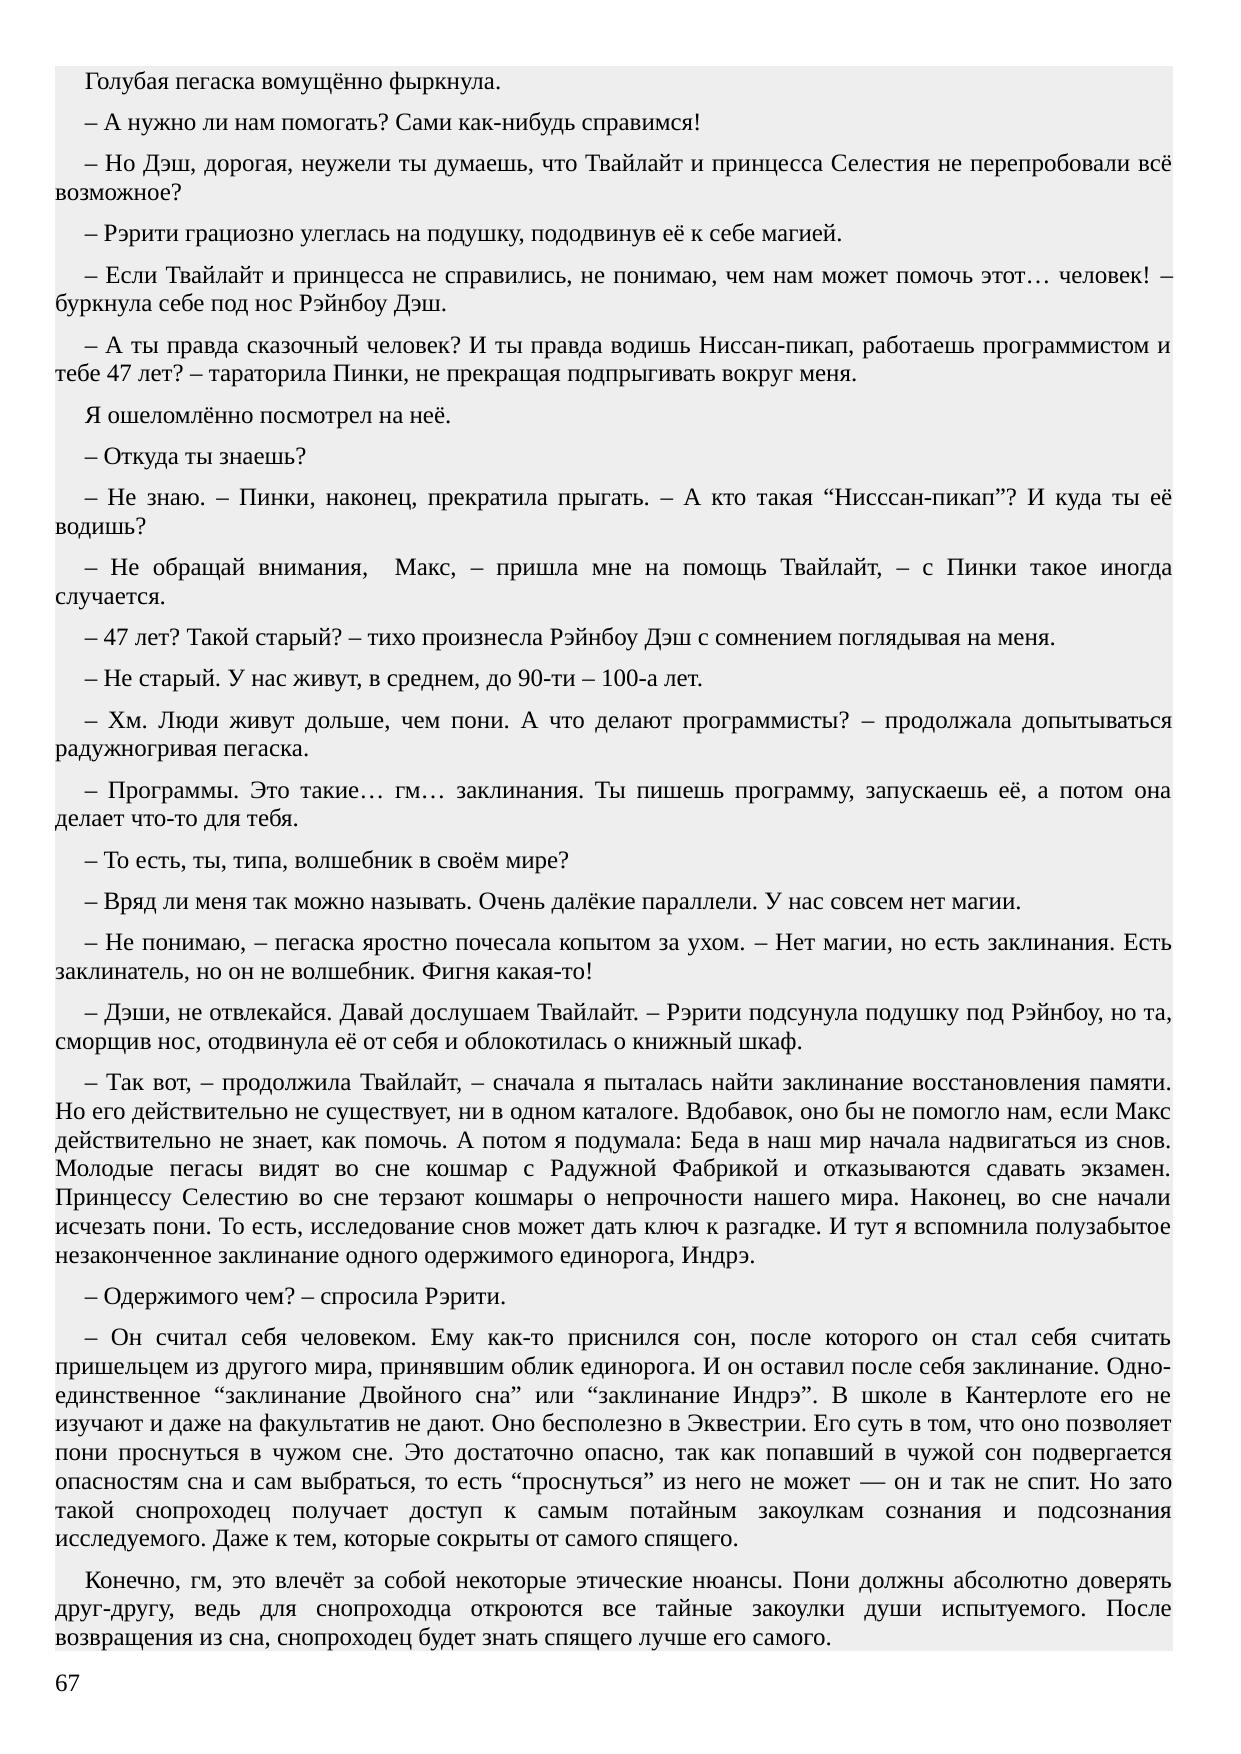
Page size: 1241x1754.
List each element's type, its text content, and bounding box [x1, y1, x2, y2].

text – Программы. Это такие… гм… заклинания. Ты пишешь программу, запускаешь её, а потом она делает что-то для тебя. [55, 775, 1173, 832]
text Я ошеломлённо посмотрел на неё. [55, 400, 1173, 428]
text – Откуда ты знаешь? [55, 441, 1173, 470]
text – Рэрити грациозно улеглась на подушку, пододвинув её к себе магией. [55, 218, 1173, 247]
text – Не понимаю, – пегаска яростно почесала копытом за ухом. – Нет магии, но есть заклинания. Есть заклинатель, но он не волшебник. Фигня какая-то! [55, 927, 1173, 985]
text – 47 лет? Такой старый? – тихо произнесла Рэйнбоу Дэш с сомнением поглядывая на меня. [55, 622, 1173, 651]
text – Но Дэш, дорогая, неужели ты думаешь, что Твайлайт и принцесса Селестия не перепробовали всё возможное? [55, 148, 1173, 206]
text – Вряд ли меня так можно называть. Очень далёкие параллели. У нас совсем нет магии. [55, 886, 1173, 915]
text – Дэши, не отвлекайся. Давай дослушаем Твайлайт. – Рэрити подсунула подушку под Рэйнбоу, но та, сморщив нос, отодвинула её от себя и облокотилась о книжный шкаф. [55, 997, 1173, 1055]
text – Хм. Люди живут дольше, чем пони. А что делают программисты? – продолжала допытываться радужногривая пегаска. [55, 705, 1173, 762]
text – Не знаю. – Пинки, наконец, прекратила прыгать. – А кто такая “Нисссан-пикап”? И куда ты её водишь? [55, 482, 1173, 540]
text – То есть, ты, типа, волшебник в своём мире? [55, 845, 1173, 873]
text – Не обращай внимания, Макс, – пришла мне на помощь Твайлайт, – с Пинки такое иногда случается. [55, 552, 1173, 610]
text – А нужно ли нам помогать? Сами как-нибудь справимся! [55, 107, 1173, 136]
text – Он считал себя человеком. Ему как-то приснился сон, после которого он стал себя считать пришельцем из другого мира, принявшим облик единорога. И он оставил после себя заклинание. Одно-единственное “заклинание Двойного сна” или “заклинание Индрэ”. В школе в Кантерлоте его не изучают и даже на факультатив не дают. Оно бесполезно в Эквестрии. Его суть в том, что оно позволяет пони проснуться в чужом сне. Это достаточно опасно, так как попавший в чужой сон подвергается опасностям сна и сам выбраться, то есть “проснуться” из него не может — он и так не спит. Но зато такой снопроходец получает доступ к самым потайным закоулкам сознания и подсознания исследуемого. Даже к тем, которые сокрыты от самого спящего. [55, 1322, 1173, 1552]
text Конечно, гм, это влечёт за собой некоторые этические нюансы. Пони должны абсолютно доверять друг-другу, ведь для снопроходца откроются все тайные закоулки души испытуемого. После возвращения из сна, снопроходец будет знать спящего лучше его самого. [55, 1565, 1173, 1651]
text – Не старый. У нас живут, в среднем, до 90-ти – 100-а лет. [55, 663, 1173, 692]
text – Если Твайлайт и принцесса не справились, не понимаю, чем нам может помочь этот… человек! – буркнула себе под нос Рэйнбоу Дэш. [55, 260, 1173, 317]
text – Так вот, – продолжила Твайлайт, – сначала я пыталась найти заклинание восстановления памяти. Но его действительно не существует, ни в одном каталоге. Вдобавок, оно бы не помогло нам, если Макс действительно не знает, как помочь. А потом я подумала: Беда в наш мир начала надвигаться из снов. Молодые пегасы видят во сне кошмар с Радужной Фабрикой и отказываются сдавать экзамен. Принцессу Селестию во сне терзают кошмары о непрочности нашего мира. Наконец, во сне начали исчезать пони. То есть, исследование снов может дать ключ к разгадке. И тут я вспомнила полузабытое незаконченное заклинание одного одержимого единорога, Индрэ. [55, 1067, 1173, 1268]
text – Одержимого чем? – спросила Рэрити. [55, 1281, 1173, 1310]
text Голубая пегаска вомущённо фыркнула. [55, 66, 1173, 95]
text – А ты правда сказочный человек? И ты правда водишь Ниссан-пикап, работаешь программистом и тебе 47 лет? – тараторила Пинки, не прекращая подпрыгивать вокруг меня. [55, 330, 1173, 387]
